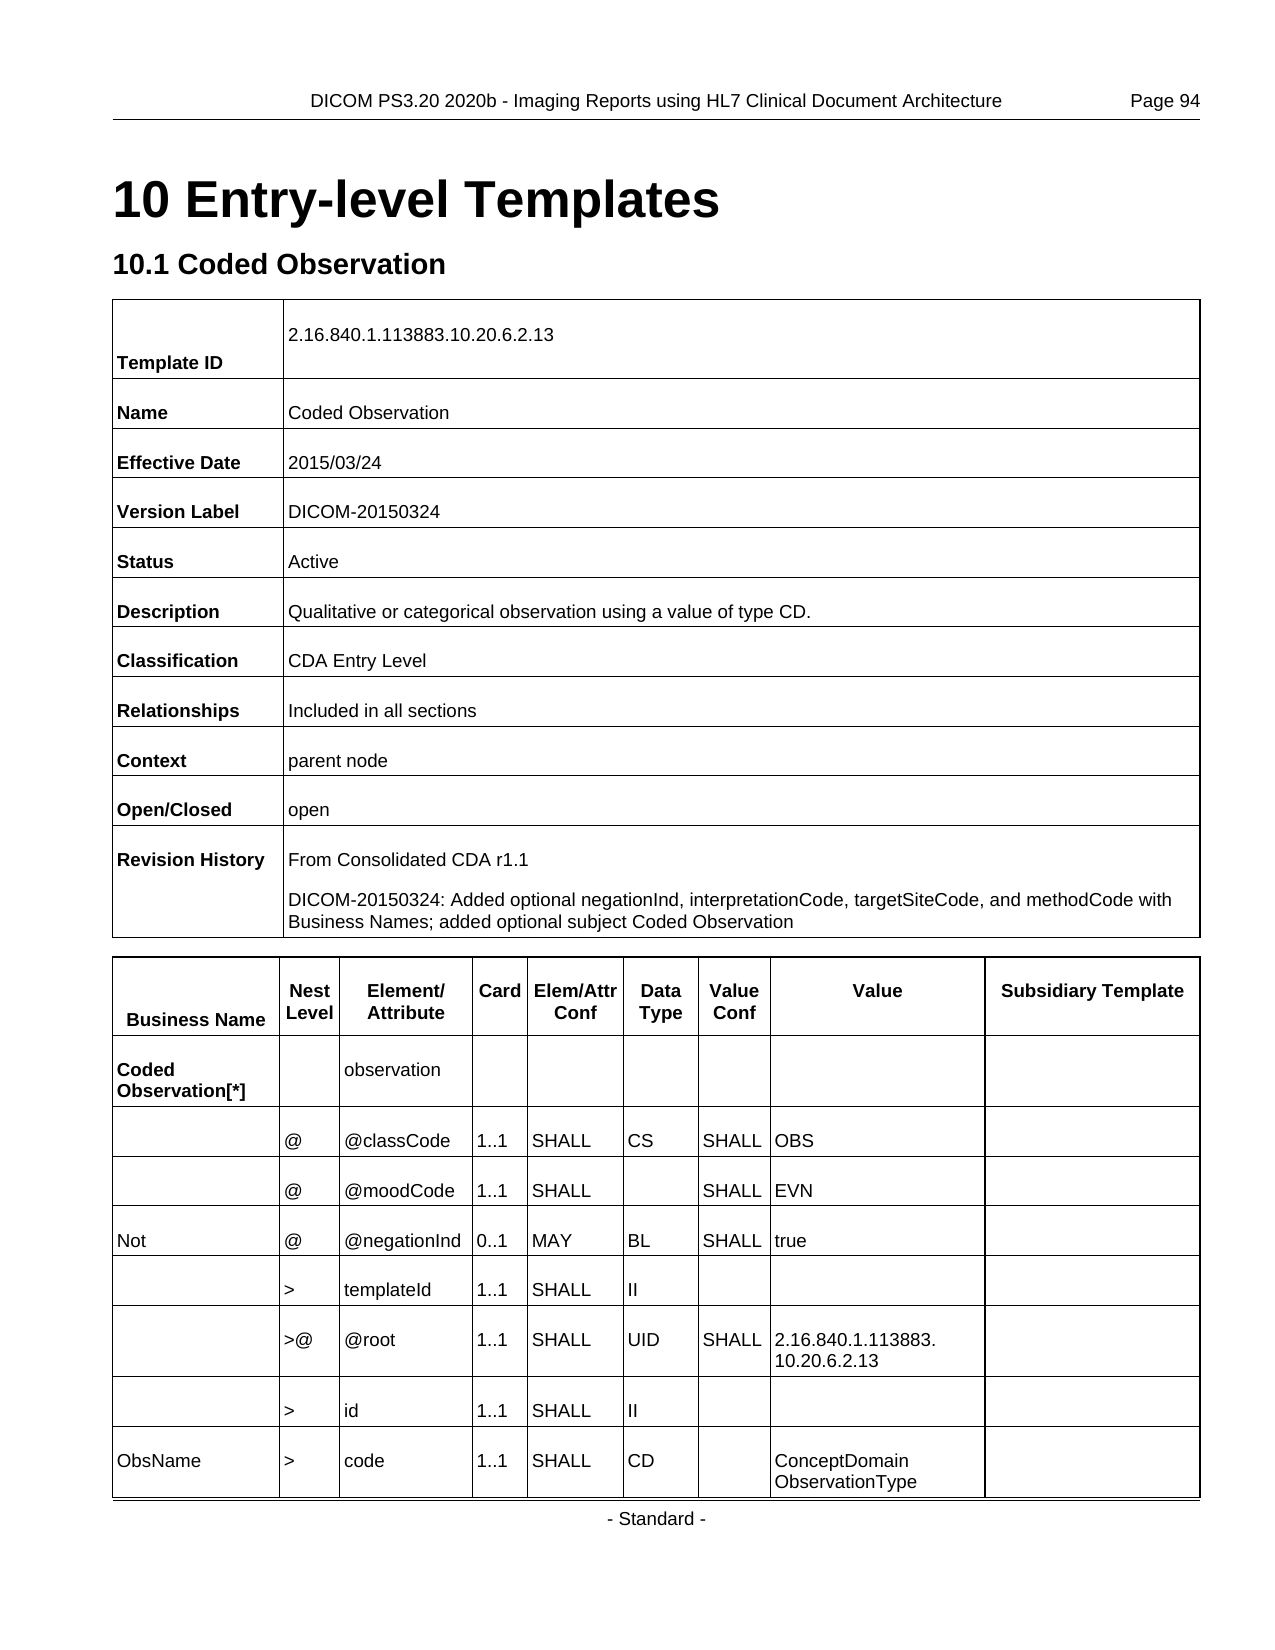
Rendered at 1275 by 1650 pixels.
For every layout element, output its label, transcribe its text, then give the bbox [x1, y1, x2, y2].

table_cell Name [113, 379, 283, 427]
table_cell SHALL [528, 1256, 623, 1305]
table_header Elem/Attr Conf [528, 958, 623, 1035]
table_cell @ [280, 1107, 339, 1156]
table_cell >@ [280, 1306, 339, 1376]
table_cell Status [113, 528, 283, 577]
table_cell [699, 1427, 770, 1497]
table_cell [986, 1206, 1199, 1255]
table_cell Open/Closed [113, 776, 283, 825]
table_cell @ [280, 1206, 339, 1255]
table_cell [986, 1256, 1199, 1305]
table_cell CD [624, 1427, 698, 1497]
table_cell 1..1 [473, 1157, 527, 1205]
table_cell II [624, 1377, 698, 1426]
table_cell BL [624, 1206, 698, 1255]
table_cell Relationships [113, 677, 283, 726]
table_cell [771, 1377, 984, 1426]
table_cell Version Label [113, 478, 283, 527]
table_header Element/​Attribute [340, 958, 472, 1035]
table_cell [771, 1256, 984, 1305]
table_cell template​Id [340, 1256, 472, 1305]
table_cell parent node [284, 727, 1199, 775]
table_cell Effective Date [113, 429, 283, 477]
table_cell Coded​Observation[*] [113, 1036, 279, 1106]
text 10.1 Coded Observation [112, 247, 1200, 281]
table_cell Included in all sections [284, 677, 1199, 726]
table_cell [113, 1157, 279, 1205]
table_cell id [340, 1377, 472, 1426]
table_cell [699, 1377, 770, 1426]
table_cell true [771, 1206, 984, 1255]
table_cell SHALL [699, 1107, 770, 1156]
table_cell 0..1 [473, 1206, 527, 1255]
table_cell > [280, 1256, 339, 1305]
table_cell [473, 1036, 527, 1106]
table_cell observation [340, 1036, 472, 1106]
table_cell SHALL [528, 1157, 623, 1205]
table_cell 2.16.840.1.113883.​10.20.6.2.13 [771, 1306, 984, 1376]
table_cell 1..1 [473, 1377, 527, 1426]
table_cell [113, 1306, 279, 1376]
table_cell EVN [771, 1157, 984, 1205]
table_cell SHALL [528, 1306, 623, 1376]
table_header Nest Level [280, 958, 339, 1035]
table_cell CDA Entry Level [284, 627, 1199, 676]
table_cell SHALL [699, 1157, 770, 1205]
table_header Value [771, 958, 984, 1035]
table_cell @ [280, 1157, 339, 1205]
table_cell @negationInd [340, 1206, 472, 1255]
table_cell [113, 1377, 279, 1426]
table_cell From Consolidated CDA r1.1 DICOM-20150324: Added optional negationInd, interpretationCode, targetSiteCode, and methodCode with Business Names; added optional subject Coded Observation [284, 826, 1199, 937]
table_cell [113, 1107, 279, 1156]
table_cell OBS [771, 1107, 984, 1156]
table_cell > [280, 1377, 339, 1426]
table_cell Coded Observation [284, 379, 1199, 427]
table_cell Description [113, 578, 283, 626]
table_cell Not [113, 1206, 279, 1255]
table_header Business Name [113, 958, 279, 1035]
table_cell DICOM-20150324 [284, 478, 1199, 527]
table_cell SHALL [699, 1206, 770, 1255]
table_header Value Conf [699, 958, 770, 1035]
table_cell code [340, 1427, 472, 1497]
table_header Subsidiary Template [986, 958, 1199, 1035]
table_cell [986, 1306, 1199, 1376]
table_cell 1..1 [473, 1107, 527, 1156]
table_cell [113, 1256, 279, 1305]
table_cell open [284, 776, 1199, 825]
table_cell SHALL [699, 1306, 770, 1376]
table_cell [986, 1157, 1199, 1205]
table_cell [986, 1427, 1199, 1497]
table_cell Qualitative or categorical observation using a value of type CD. [284, 578, 1199, 626]
table_cell SHALL [528, 1427, 623, 1497]
table_cell 1..1 [473, 1427, 527, 1497]
table_cell [624, 1157, 698, 1205]
table_cell [624, 1036, 698, 1106]
table_cell MAY [528, 1206, 623, 1255]
table_cell SHALL [528, 1107, 623, 1156]
table_header Data Type [624, 958, 698, 1035]
table_header Card [473, 958, 527, 1035]
table_cell 2015/03/24 [284, 429, 1199, 477]
table_cell [699, 1036, 770, 1106]
table_cell CS [624, 1107, 698, 1156]
table_cell Obs​Name [113, 1427, 279, 1497]
table_cell Concept​Domain ObservationType [771, 1427, 984, 1497]
table_cell 1..1 [473, 1306, 527, 1376]
table_cell II [624, 1256, 698, 1305]
table_cell 1..1 [473, 1256, 527, 1305]
table_cell Active [284, 528, 1199, 577]
table_cell [528, 1036, 623, 1106]
table_cell [986, 1036, 1199, 1106]
table_cell @moodCode [340, 1157, 472, 1205]
table_cell [280, 1036, 339, 1106]
table_cell Classification [113, 627, 283, 676]
table_cell SHALL [528, 1377, 623, 1426]
table_cell [986, 1107, 1199, 1156]
table_cell @root [340, 1306, 472, 1376]
table_cell [699, 1256, 770, 1305]
table_cell Revision History [113, 826, 283, 937]
table_cell [986, 1377, 1199, 1426]
table_cell @classCode [340, 1107, 472, 1156]
text 10 Entry-level Templates [112, 169, 1200, 228]
table_header 2.16.840.1.113883.​10.20.6.2.13 [284, 300, 1199, 378]
table_cell > [280, 1427, 339, 1497]
table_header Template ID [113, 300, 283, 378]
table_cell Context [113, 727, 283, 775]
table_cell UID [624, 1306, 698, 1376]
table_cell [771, 1036, 984, 1106]
